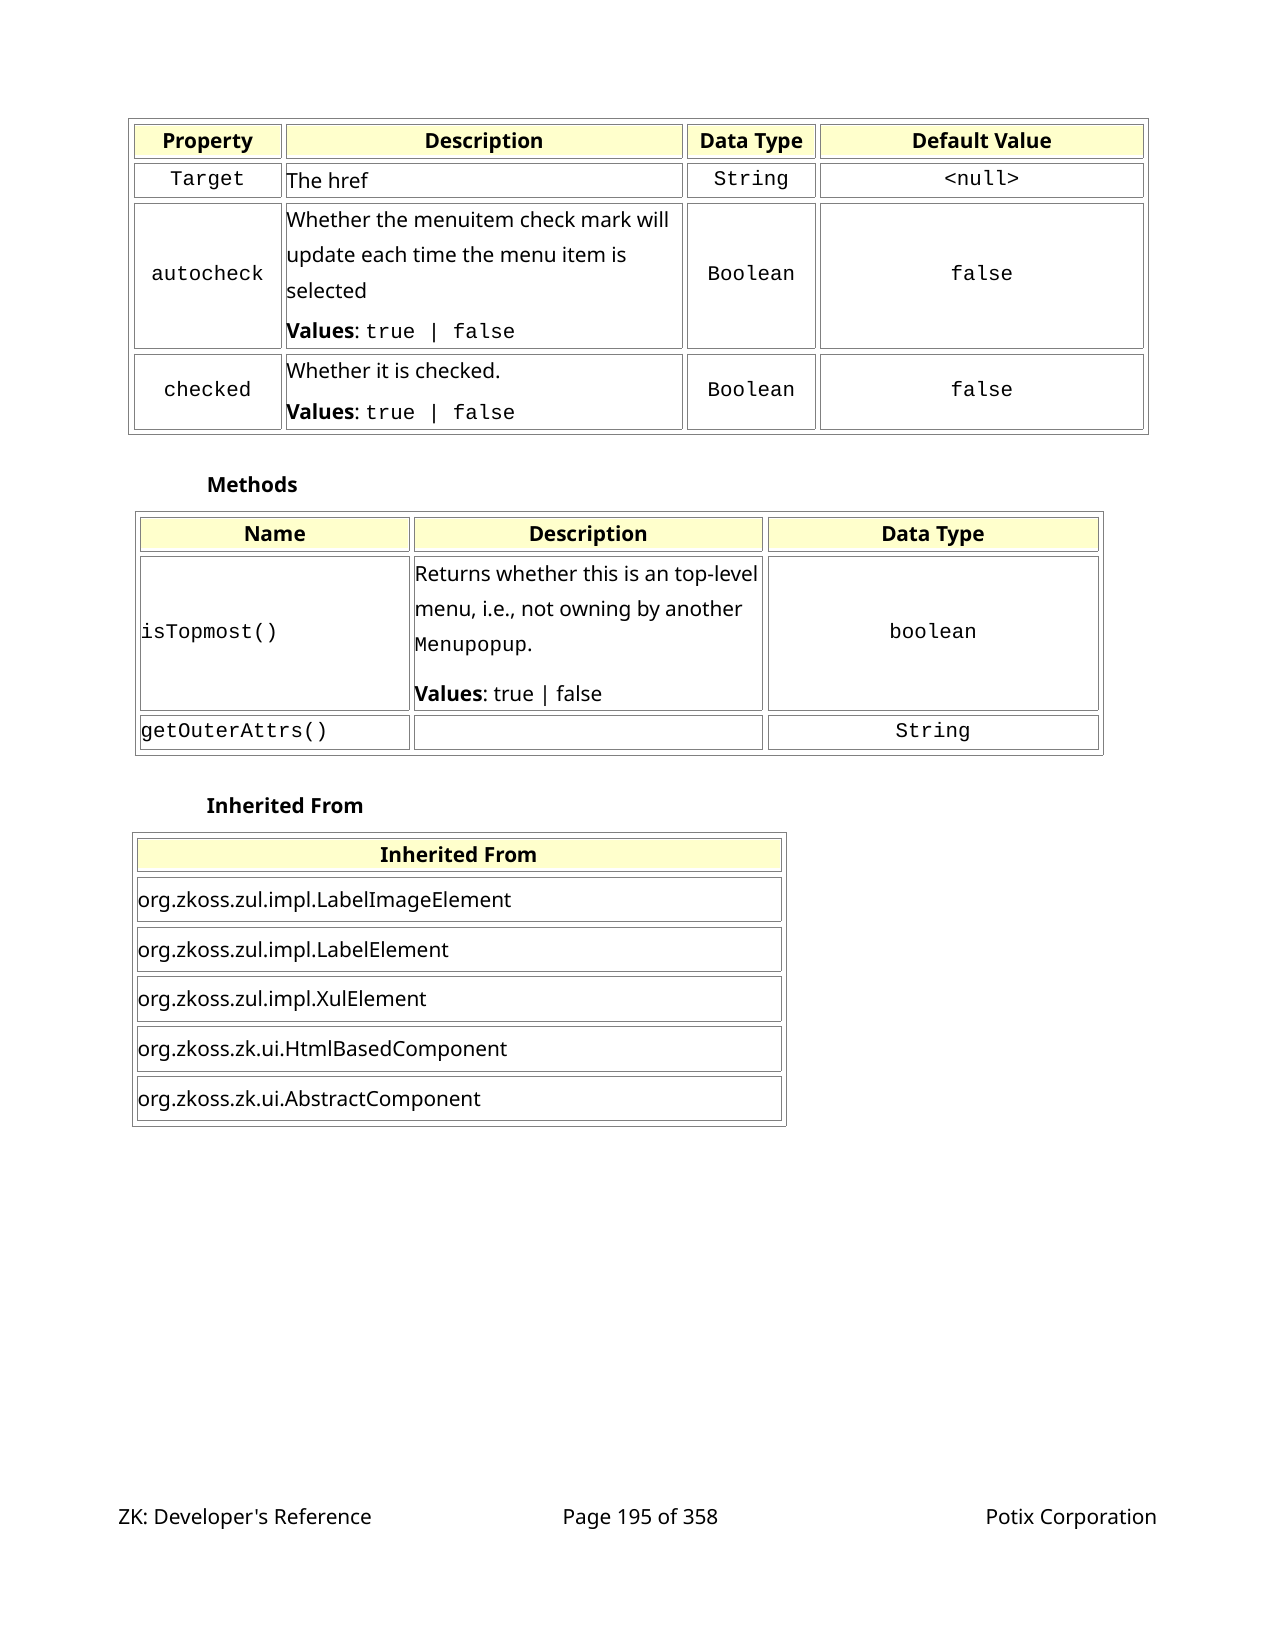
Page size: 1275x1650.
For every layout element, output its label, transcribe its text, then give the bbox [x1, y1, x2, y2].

subtitle Inherited From [207, 791, 1157, 819]
table_cell boolean [765, 551, 1101, 710]
table_header Description [411, 512, 765, 551]
table_cell [411, 710, 765, 749]
table_cell String [685, 158, 817, 197]
table_cell Target [131, 158, 283, 197]
table_header Inherited From [134, 833, 783, 871]
table_header Data Type [765, 512, 1101, 551]
table_header Default Value [818, 119, 1146, 158]
subtitle Methods [207, 471, 1157, 499]
table_cell org.zkoss.zk.ui.AbstractComponent [134, 1071, 783, 1120]
table_header Name [138, 512, 411, 551]
table_cell org.zkoss.zul.impl.LabelImageElement [134, 871, 783, 921]
table_cell Boolean [685, 197, 817, 348]
table_header Property [131, 119, 283, 158]
table_cell org.zkoss.zk.ui.HtmlBasedComponent [134, 1021, 783, 1071]
table_cell false [818, 197, 1146, 348]
table_header Data Type [685, 119, 817, 158]
table_cell Whether it is checked. Values: true | false [283, 348, 685, 428]
table_header Description [283, 119, 685, 158]
table_cell <null> [818, 158, 1146, 197]
table_cell getOuterAttrs() [138, 710, 411, 749]
table_cell The href [283, 158, 685, 197]
table_cell String [765, 710, 1101, 749]
table_cell org.zkoss.zul.impl.XulElement [134, 971, 783, 1021]
table_cell org.zkoss.zul.impl.LabelElement [134, 921, 783, 971]
table_cell Whether the menuitem check mark will update each time the menu item is selected Values: true | false [283, 197, 685, 348]
table_cell Returns whether this is an top-level menu, i.e., not owning by another Menupopup. Values: true | false [411, 551, 765, 710]
table_cell [415, 716, 762, 749]
table_cell false [818, 348, 1146, 428]
table_cell Boolean [685, 348, 817, 428]
table_cell autocheck [131, 197, 283, 348]
table_cell checked [131, 348, 283, 428]
table_cell isTopmost() [138, 551, 411, 710]
